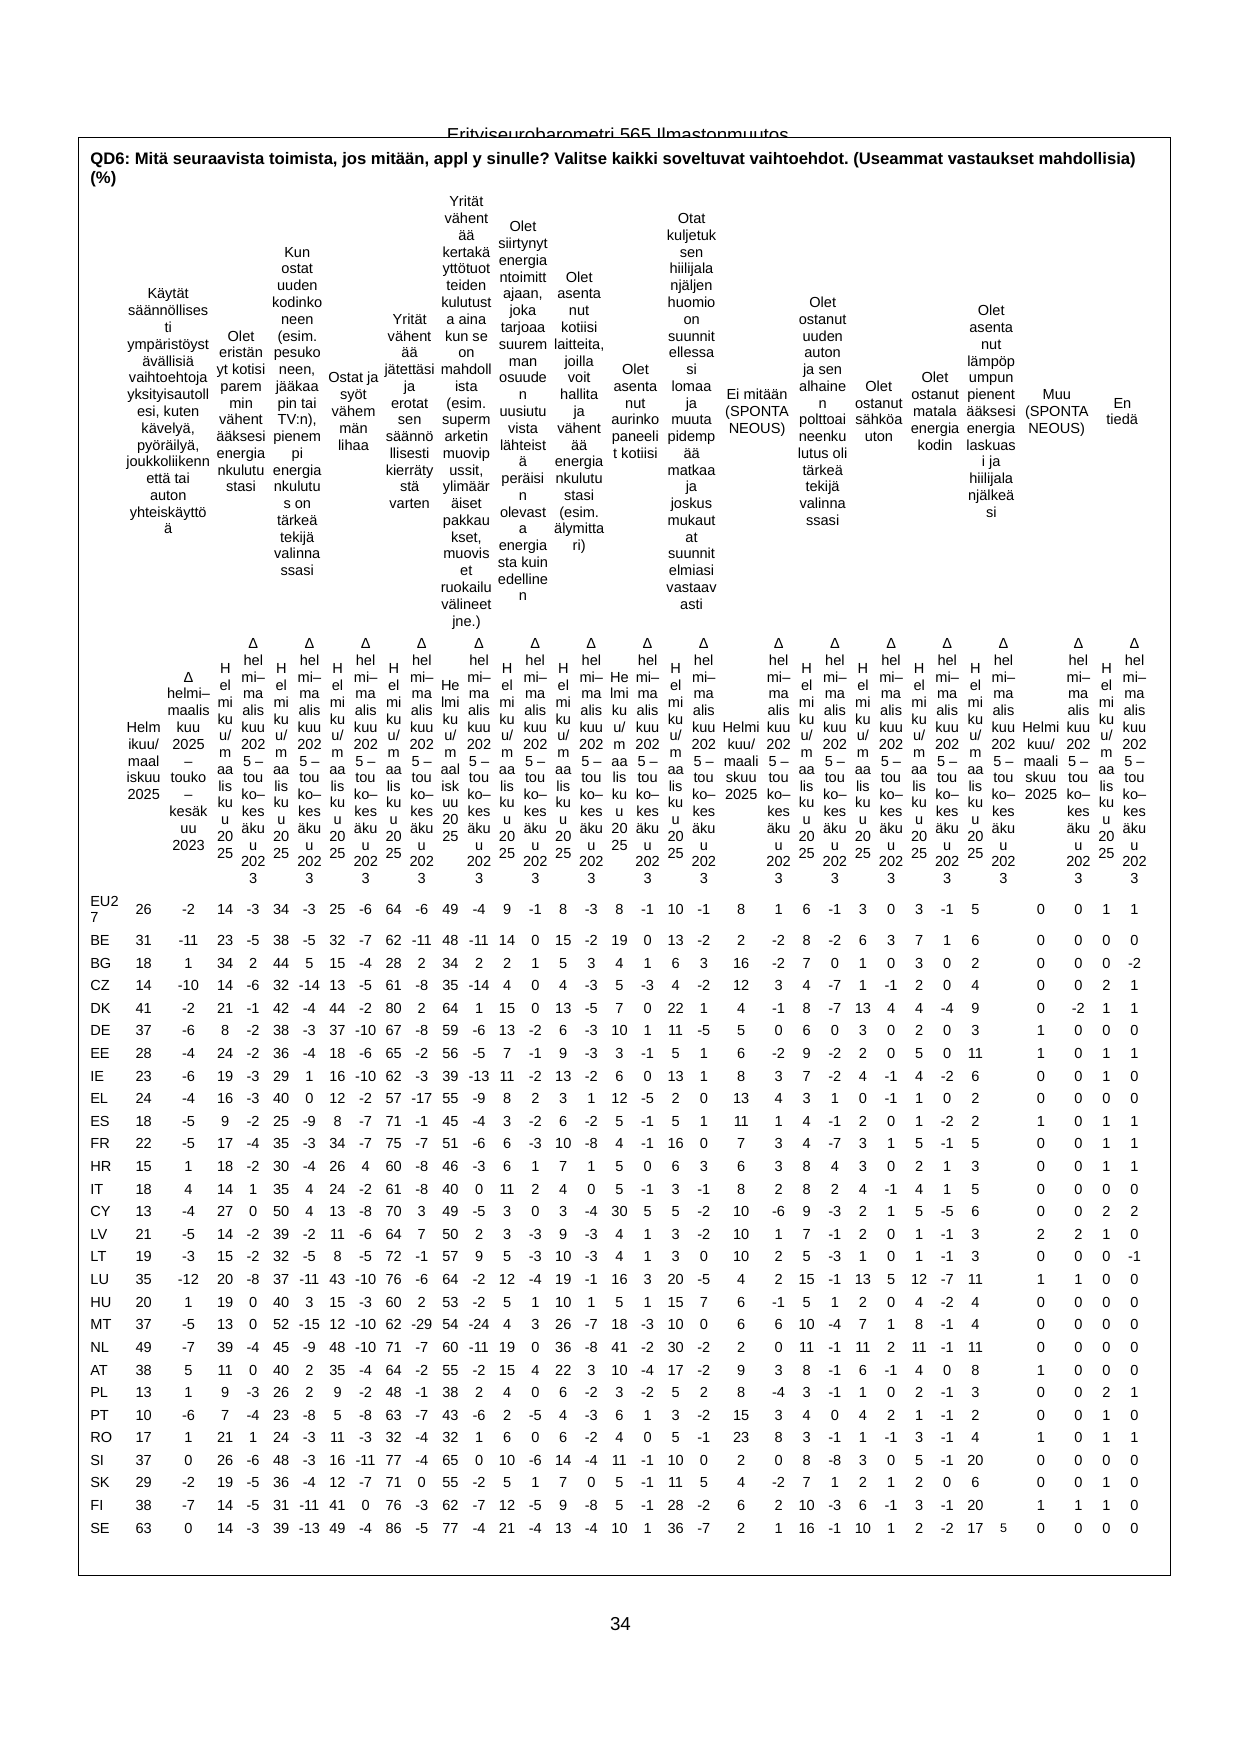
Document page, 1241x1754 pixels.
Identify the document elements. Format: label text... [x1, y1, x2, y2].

table_cell -3 [575, 974, 607, 997]
table_cell PL [87, 1381, 123, 1403]
table_cell 62 [381, 1313, 406, 1336]
table_cell Helmikuu/maaliskuu 2025 [851, 632, 875, 889]
table_cell 0 [1062, 1449, 1094, 1471]
table_cell 0 [1062, 1516, 1094, 1539]
table_cell 4 [907, 1290, 931, 1313]
table_cell 3 [575, 951, 607, 974]
table_cell 8 [719, 1064, 762, 1087]
table_cell -1 [931, 1381, 963, 1403]
table_cell -2 [575, 1064, 607, 1087]
table_cell -7 [350, 1471, 381, 1494]
table_cell 48 [269, 1449, 293, 1471]
table_cell 34 [213, 951, 237, 974]
table_cell IT [87, 1178, 123, 1200]
table_cell -2 [763, 1042, 794, 1064]
table_cell 3 [763, 1358, 794, 1381]
table_cell 62 [381, 929, 406, 951]
table_cell -5 [164, 1110, 213, 1132]
table_cell 0 [1062, 1404, 1094, 1426]
table_cell 6 [607, 1064, 631, 1087]
table_cell 9 [551, 1494, 575, 1516]
table_cell 0 [1062, 1381, 1094, 1403]
table_cell -3 [631, 1313, 663, 1336]
table_cell 13 [551, 997, 575, 1019]
table_cell 25 [269, 1110, 293, 1132]
table_cell 19 [123, 1245, 164, 1268]
table_cell -6 [350, 1042, 381, 1064]
table_cell 1 [875, 1516, 907, 1539]
table_cell Olet asentanut kotiisi laitteita, joilla voit hallita ja vähentää energiankulutustasi (esim. älymittari) [551, 190, 607, 632]
table_cell 48 [438, 929, 463, 951]
table_cell 64 [381, 889, 406, 929]
table_cell 4 [495, 1313, 519, 1336]
table_cell 4 [293, 1200, 325, 1223]
table_cell 12 [495, 1494, 519, 1516]
table_cell 1 [519, 951, 551, 974]
table_cell 25 [325, 889, 349, 929]
table_cell 0 [631, 997, 663, 1019]
table_cell -4 [237, 1404, 269, 1426]
table_cell 21 [123, 1223, 164, 1245]
table_cell Helmikuu/maaliskuu 2025 [1019, 632, 1062, 889]
table_cell Ei mitään (SPONTANEOUS) [719, 190, 794, 632]
table_cell 11 [963, 1336, 987, 1358]
table_cell [87, 632, 123, 889]
table_cell 55 [438, 1358, 463, 1381]
table_cell 0 [1019, 889, 1062, 929]
table_cell -1 [575, 1268, 607, 1290]
table_cell 2 [851, 1200, 875, 1223]
table_cell 2 [907, 1516, 931, 1539]
table_cell 0 [1019, 1132, 1062, 1155]
table_cell -5 [237, 929, 269, 951]
table_cell -1 [631, 1132, 663, 1155]
table_cell 75 [381, 1132, 406, 1155]
table_cell 8 [794, 1449, 819, 1471]
table_cell 4 [963, 1426, 987, 1449]
table_cell Δ helmi–maaliskuu 2025 – touko–kesäkuu 2023 [293, 632, 325, 889]
table_cell 27 [213, 1200, 237, 1223]
table_cell 13 [325, 974, 349, 997]
table_cell -1 [931, 1449, 963, 1471]
table_cell 3 [763, 1155, 794, 1177]
table_cell 0 [819, 951, 851, 974]
table_cell -4 [519, 1268, 551, 1290]
table_cell 14 [213, 1494, 237, 1516]
table_cell Δ helmi–maaliskuu 2025 – touko–kesäkuu 2023 [164, 632, 213, 889]
table_cell IE [87, 1064, 123, 1087]
table_cell Yrität vähentää jätettäsi ja erotat sen säännöllisesti kierrätystä varten [381, 190, 437, 632]
table_cell 0 [1019, 1155, 1062, 1177]
table_cell 2 [719, 1516, 762, 1539]
table_cell 1 [907, 1087, 931, 1109]
table_cell 4 [794, 1110, 819, 1132]
table_cell 12 [325, 1471, 349, 1494]
table_cell -1 [406, 1110, 437, 1132]
table_cell -13 [293, 1516, 325, 1539]
table_cell 4 [551, 1404, 575, 1426]
table_cell [987, 974, 1019, 997]
table_cell 4 [963, 1290, 987, 1313]
table_cell 10 [663, 1449, 688, 1471]
table_header QD6: Mitä seuraavista toimista, jos mitään, appl y sinulle? Valitse kaikki soveltuvat vaihtoehdot. (Useammat vastaukset mahdollisia) (%) [87, 146, 1150, 190]
table_cell 1 [519, 1471, 551, 1494]
table_cell -1 [931, 1426, 963, 1449]
table_cell -5 [164, 1132, 213, 1155]
table_cell 0 [875, 951, 907, 974]
table_cell -3 [575, 889, 607, 929]
table_cell -3 [293, 1449, 325, 1471]
table_cell 35 [269, 1132, 293, 1155]
table_cell 1 [1019, 1268, 1062, 1290]
table_cell 5 [688, 1471, 719, 1494]
table_cell 9 [325, 1381, 349, 1403]
table_cell -4 [931, 997, 963, 1019]
table_cell PT [87, 1404, 123, 1426]
table_cell Helmikuu/maaliskuu 2025 [794, 632, 819, 889]
table_cell 1 [575, 1155, 607, 1177]
table_cell 0 [519, 974, 551, 997]
table_cell -1 [819, 1223, 851, 1245]
table_cell 6 [551, 1426, 575, 1449]
table_cell -2 [763, 929, 794, 951]
table_cell -5 [931, 1200, 963, 1223]
table_cell 1 [931, 1155, 963, 1177]
table_cell 11 [325, 1223, 349, 1245]
table_cell 55 [438, 1471, 463, 1494]
table_cell 1 [688, 997, 719, 1019]
table_cell -2 [631, 1336, 663, 1358]
table_cell -3 [237, 1087, 269, 1109]
table_cell LV [87, 1223, 123, 1245]
table_cell -5 [164, 1313, 213, 1336]
table_cell 0 [1062, 1132, 1094, 1155]
table_cell 2 [463, 951, 495, 974]
table_cell 15 [123, 1155, 164, 1177]
table_cell -5 [350, 1245, 381, 1268]
table_cell 0 [575, 1178, 607, 1200]
table_cell -2 [463, 1290, 495, 1313]
table_cell 8 [325, 1245, 349, 1268]
table_cell Olet ostanut sähköauton [851, 190, 907, 632]
table_cell 61 [381, 1178, 406, 1200]
table_cell 0 [688, 1132, 719, 1155]
table_cell -1 [931, 1336, 963, 1358]
table_cell 0 [519, 1426, 551, 1449]
table_cell 4 [794, 1132, 819, 1155]
table_cell -1 [631, 1449, 663, 1471]
table_cell 5 [719, 1019, 762, 1042]
table_cell 0 [1019, 1336, 1062, 1358]
table_cell 2 [851, 1223, 875, 1245]
table_cell 10 [719, 1245, 762, 1268]
table_cell 0 [1118, 1178, 1150, 1200]
table_cell 20 [963, 1449, 987, 1471]
table_cell -5 [463, 1042, 495, 1064]
table_cell 2 [237, 951, 269, 974]
table_cell 8 [325, 1110, 349, 1132]
table_cell 2 [1094, 974, 1118, 997]
table_cell -5 [631, 1087, 663, 1109]
table_cell 18 [123, 951, 164, 974]
table_cell -9 [293, 1110, 325, 1132]
table_cell 7 [688, 1290, 719, 1313]
table_cell 46 [438, 1155, 463, 1177]
table_cell 1 [1094, 1471, 1118, 1494]
table_cell -7 [350, 929, 381, 951]
table_cell -6 [519, 1449, 551, 1471]
table_cell 2 [963, 1087, 987, 1109]
table_cell 0 [1118, 1087, 1150, 1109]
table_cell [987, 1087, 1019, 1109]
table_cell 30 [663, 1336, 688, 1358]
table_cell 24 [123, 1087, 164, 1109]
table_cell 20 [663, 1268, 688, 1290]
table_cell 35 [123, 1268, 164, 1290]
table_cell 4 [819, 1155, 851, 1177]
table_cell 13 [551, 1516, 575, 1539]
table_cell 32 [381, 1426, 406, 1449]
table_cell 13 [213, 1313, 237, 1336]
table_cell LT [87, 1245, 123, 1268]
table_cell 7 [794, 1064, 819, 1087]
table_cell 0 [688, 1449, 719, 1471]
table_cell 48 [325, 1336, 349, 1358]
table_cell 50 [438, 1223, 463, 1245]
table_cell MT [87, 1313, 123, 1336]
table_cell 2 [519, 1087, 551, 1109]
table_cell 13 [551, 1064, 575, 1087]
table_cell 60 [381, 1155, 406, 1177]
table_cell 6 [851, 1494, 875, 1516]
table_cell 0 [237, 1200, 269, 1223]
table_cell 2 [406, 1290, 437, 1313]
table_cell Yrität vähentää kertakäyttötuotteiden kulutusta aina kun se on mahdollista (esim. supermarketin muovipussit, ylimääräiset pakkaukset, muoviset ruokailuvälineet jne.) [438, 190, 495, 632]
table_cell 64 [381, 1358, 406, 1381]
table_cell Helmikuu/maaliskuu 2025 [907, 632, 931, 889]
table_cell 0 [1062, 1064, 1094, 1087]
table_cell 10 [663, 1313, 688, 1336]
table_cell -10 [350, 1268, 381, 1290]
table_cell 3 [963, 1381, 987, 1403]
table_cell 1 [463, 997, 495, 1019]
table_cell 0 [1062, 1019, 1094, 1042]
table_cell 0 [1118, 1516, 1150, 1539]
table_cell 0 [851, 1087, 875, 1109]
table_cell 0 [1094, 1313, 1118, 1336]
table_cell -2 [819, 1064, 851, 1087]
table_cell -7 [406, 1336, 437, 1358]
table_cell 38 [438, 1381, 463, 1403]
table_cell [987, 1245, 1019, 1268]
table_cell 38 [269, 1019, 293, 1042]
table_cell -3 [164, 1245, 213, 1268]
table_cell -13 [463, 1064, 495, 1087]
table_cell 11 [325, 1426, 349, 1449]
table_cell 1 [851, 974, 875, 997]
table_cell AT [87, 1358, 123, 1381]
table_cell -5 [237, 1471, 269, 1494]
table_cell EL [87, 1087, 123, 1109]
table_cell -3 [293, 1019, 325, 1042]
table_cell 18 [213, 1155, 237, 1177]
table_cell 6 [963, 1064, 987, 1087]
table_cell 1 [1118, 889, 1150, 929]
table_cell -1 [631, 1494, 663, 1516]
table_cell 65 [381, 1042, 406, 1064]
table_cell 4 [875, 997, 907, 1019]
table_cell 4 [763, 1087, 794, 1109]
table_cell 39 [213, 1336, 237, 1358]
table_cell 5 [607, 1471, 631, 1494]
table_cell 6 [763, 1313, 794, 1336]
table_cell 3 [688, 951, 719, 974]
table_cell 29 [123, 1471, 164, 1494]
table_cell 59 [438, 1019, 463, 1042]
table_cell 11 [495, 1064, 519, 1087]
table_cell 72 [381, 1245, 406, 1268]
table_cell 1 [631, 951, 663, 974]
table_cell 26 [123, 889, 164, 929]
table_cell HR [87, 1155, 123, 1177]
table_cell 0 [931, 1358, 963, 1381]
table_cell Δ helmi–maaliskuu 2025 – touko–kesäkuu 2023 [819, 632, 851, 889]
table_cell 1 [763, 889, 794, 929]
table_cell -3 [237, 1064, 269, 1087]
table_cell -2 [631, 1381, 663, 1403]
table_cell 3 [763, 1064, 794, 1087]
table_cell 10 [794, 1494, 819, 1516]
table_cell 3 [663, 1178, 688, 1200]
table_cell 1 [907, 1110, 931, 1132]
table_cell 1 [1118, 1426, 1150, 1449]
table_cell 5 [495, 1245, 519, 1268]
table_cell Helmikuu/maaliskuu 2025 [381, 632, 406, 889]
table_cell 1 [1118, 1132, 1150, 1155]
table_cell -2 [931, 1516, 963, 1539]
table_cell 7 [907, 929, 931, 951]
table_cell 1 [875, 1313, 907, 1336]
table_cell 12 [325, 1087, 349, 1109]
table_cell -2 [463, 1268, 495, 1290]
table_cell 0 [1062, 1087, 1094, 1109]
table_cell -2 [406, 1358, 437, 1381]
table_cell 3 [688, 1155, 719, 1177]
table_cell 15 [719, 1404, 762, 1426]
table_cell 76 [381, 1494, 406, 1516]
table_cell 0 [1019, 951, 1062, 974]
table_cell 21 [213, 1426, 237, 1449]
table_cell 0 [1118, 1471, 1150, 1494]
table_cell 3 [907, 951, 931, 974]
table_cell 0 [631, 929, 663, 951]
table_cell 17 [663, 1358, 688, 1381]
table_cell 52 [269, 1313, 293, 1336]
table_cell 1 [875, 1200, 907, 1223]
table_cell 1 [931, 1178, 963, 1200]
table_cell -6 [164, 1404, 213, 1426]
table_cell -4 [237, 1336, 269, 1358]
table_cell 7 [213, 1404, 237, 1426]
table_cell -5 [519, 1494, 551, 1516]
table_cell 35 [438, 974, 463, 997]
table_cell -4 [406, 1426, 437, 1449]
table_cell -4 [575, 1516, 607, 1539]
table_cell 50 [269, 1200, 293, 1223]
table_cell 15 [663, 1290, 688, 1313]
table_cell -2 [237, 1155, 269, 1177]
table_cell 6 [963, 1471, 987, 1494]
table_cell -9 [293, 1336, 325, 1358]
table_cell 0 [1118, 1313, 1150, 1336]
table_cell 3 [963, 1155, 987, 1177]
table_cell 6 [794, 889, 819, 929]
table_cell 4 [495, 1381, 519, 1403]
table_cell -7 [164, 1336, 213, 1358]
table_cell 5 [551, 951, 575, 974]
table_cell 2 [763, 1245, 794, 1268]
table_cell 0 [1094, 1087, 1118, 1109]
table_cell 1 [931, 929, 963, 951]
table_cell 49 [123, 1336, 164, 1358]
table_cell -2 [164, 889, 213, 929]
table_cell 11 [963, 1268, 987, 1290]
table_cell 15 [325, 951, 349, 974]
table_cell 0 [763, 1336, 794, 1358]
table_cell 56 [438, 1042, 463, 1064]
table_cell 4 [293, 1178, 325, 1200]
table_cell -8 [406, 1155, 437, 1177]
table_cell 13 [123, 1381, 164, 1403]
table_cell -6 [406, 1268, 437, 1290]
table_cell 0 [1094, 1336, 1118, 1358]
table_cell 62 [381, 1064, 406, 1087]
table_cell 12 [495, 1268, 519, 1290]
table_cell 45 [438, 1110, 463, 1132]
table_cell 8 [763, 1426, 794, 1449]
table_cell -2 [931, 1290, 963, 1313]
table_cell -1 [819, 1336, 851, 1358]
table_cell -1 [931, 1132, 963, 1155]
table_cell -3 [575, 1223, 607, 1245]
table_cell Δ helmi–maaliskuu 2025 – touko–kesäkuu 2023 [688, 632, 719, 889]
table_cell 3 [851, 1019, 875, 1042]
table_cell -1 [875, 1178, 907, 1200]
table_cell -8 [575, 1494, 607, 1516]
table_cell 13 [495, 1019, 519, 1042]
table_cell -1 [875, 1426, 907, 1449]
table_cell 4 [607, 1426, 631, 1449]
table_cell Helmikuu/maaliskuu 2025 [213, 632, 237, 889]
table_cell 0 [1094, 1358, 1118, 1381]
table_cell 2 [406, 997, 437, 1019]
table_cell SE [87, 1516, 123, 1539]
table_cell 60 [381, 1290, 406, 1313]
table_cell 2 [963, 951, 987, 974]
table_cell 30 [607, 1200, 631, 1223]
table_cell DK [87, 997, 123, 1019]
table_cell 14 [213, 974, 237, 997]
table_cell -7 [819, 1132, 851, 1155]
table_cell -4 [350, 1358, 381, 1381]
table_cell 2 [463, 1381, 495, 1403]
table_cell 1 [1019, 1019, 1062, 1042]
table_cell -6 [406, 889, 437, 929]
table_cell -5 [293, 929, 325, 951]
table_cell 18 [123, 1178, 164, 1200]
table_cell -1 [819, 1268, 851, 1290]
table_cell 28 [381, 951, 406, 974]
table_cell 6 [719, 1290, 762, 1313]
table_cell 13 [663, 929, 688, 951]
table_cell Δ helmi–maaliskuu 2025 – touko–kesäkuu 2023 [350, 632, 381, 889]
table_cell 8 [495, 1087, 519, 1109]
table_cell 10 [123, 1404, 164, 1426]
table_cell 1 [819, 1471, 851, 1494]
table_cell 5 [495, 1290, 519, 1313]
table_cell [987, 1110, 1019, 1132]
table_cell 41 [325, 1494, 349, 1516]
table_cell 0 [875, 1042, 907, 1064]
table_cell 26 [325, 1155, 349, 1177]
table_cell 16 [663, 1132, 688, 1155]
table_cell -5 [237, 1494, 269, 1516]
table_cell 0 [1019, 1449, 1062, 1471]
table_cell 3 [519, 1313, 551, 1336]
table_cell 8 [794, 1178, 819, 1200]
table_cell 0 [293, 1087, 325, 1109]
table_cell 17 [213, 1132, 237, 1155]
table_cell -2 [819, 929, 851, 951]
table_cell -2 [688, 1494, 719, 1516]
table_cell Δ helmi–maaliskuu 2025 – touko–kesäkuu 2023 [575, 632, 607, 889]
table_cell 1 [1118, 1110, 1150, 1132]
table_cell 39 [269, 1223, 293, 1245]
table_cell -1 [688, 1178, 719, 1200]
table_cell 1 [763, 1516, 794, 1539]
table_cell 1 [1094, 889, 1118, 929]
table_cell -4 [164, 1087, 213, 1109]
table_cell Olet ostanut matalaenergiakodin [907, 190, 963, 632]
table_cell 5 [293, 951, 325, 974]
table_cell 6 [851, 929, 875, 951]
table_cell 1 [631, 1019, 663, 1042]
table_cell 1 [237, 1178, 269, 1200]
table_cell -1 [631, 1042, 663, 1064]
table_cell 15 [213, 1245, 237, 1268]
table_cell 2 [495, 1404, 519, 1426]
table_cell -4 [164, 1200, 213, 1223]
table_cell 2 [763, 1178, 794, 1200]
table_cell 10 [794, 1313, 819, 1336]
table_cell 0 [1094, 951, 1118, 974]
table_cell 8 [213, 1019, 237, 1042]
table_cell 4 [551, 974, 575, 997]
table_cell -2 [350, 997, 381, 1019]
table_cell 1 [164, 1426, 213, 1449]
table_cell 0 [763, 1449, 794, 1471]
table_cell 2 [519, 1178, 551, 1200]
table_cell -4 [463, 1516, 495, 1539]
table_cell 23 [269, 1404, 293, 1426]
table_cell 0 [688, 1087, 719, 1109]
table_cell 6 [719, 1155, 762, 1177]
table_cell 10 [495, 1449, 519, 1471]
table_cell -14 [463, 974, 495, 997]
table_cell 1 [1019, 1426, 1062, 1449]
table_cell 3 [794, 1381, 819, 1403]
table_cell -7 [688, 1516, 719, 1539]
table_cell 1 [1019, 1110, 1062, 1132]
table_cell Helmikuu/maaliskuu 2025 [551, 632, 575, 889]
table_cell -3 [575, 1019, 607, 1042]
table_cell 1 [1118, 1155, 1150, 1177]
table_cell -3 [463, 1155, 495, 1177]
table_cell 0 [1094, 1449, 1118, 1471]
table_cell 14 [213, 1516, 237, 1539]
table_cell -1 [931, 1494, 963, 1516]
table_cell -2 [931, 1064, 963, 1087]
table_cell 49 [438, 889, 463, 929]
table_cell -10 [350, 1019, 381, 1042]
table_cell 0 [1094, 1245, 1118, 1268]
table_cell 0 [1062, 889, 1094, 929]
table_cell 20 [963, 1494, 987, 1516]
table_cell 35 [325, 1358, 349, 1381]
table_cell -4 [237, 1132, 269, 1155]
table_cell 38 [123, 1358, 164, 1381]
table_cell LU [87, 1268, 123, 1290]
table_cell 9 [794, 1200, 819, 1223]
table_cell 4 [607, 1245, 631, 1268]
table_cell 14 [213, 1178, 237, 1200]
table_cell 1 [1094, 1155, 1118, 1177]
table_cell 1 [851, 951, 875, 974]
table_cell -11 [293, 1494, 325, 1516]
table_cell 3 [907, 889, 931, 929]
table_cell 4 [907, 1178, 931, 1200]
table_cell 21 [213, 997, 237, 1019]
table_cell Käytät säännöllisesti ympäristöystävällisiä vaihtoehtoja yksityisautollesi, kuten kävelyä, pyöräilyä, joukkoliikennettä tai auton yhteiskäyttöä [123, 190, 213, 632]
table_cell -3 [406, 1494, 437, 1516]
table_cell -6 [164, 1064, 213, 1087]
table_cell 44 [269, 951, 293, 974]
table_cell 0 [237, 1290, 269, 1313]
table_cell 6 [794, 1019, 819, 1042]
table_cell Δ helmi–maaliskuu 2025 – touko–kesäkuu 2023 [875, 632, 907, 889]
table_cell 0 [1118, 1223, 1150, 1245]
table_cell 5 [907, 1200, 931, 1223]
table_cell 3 [851, 1449, 875, 1471]
table_cell -6 [763, 1200, 794, 1223]
table_cell 0 [819, 1019, 851, 1042]
table_cell 18 [325, 1042, 349, 1064]
table_cell -1 [931, 1404, 963, 1426]
table_cell 6 [607, 1404, 631, 1426]
table_cell -4 [350, 951, 381, 974]
table_cell 1 [631, 1404, 663, 1426]
table_cell 0 [164, 1516, 213, 1539]
table_cell -3 [519, 1223, 551, 1245]
table_cell 0 [931, 951, 963, 974]
table_cell -5 [164, 1223, 213, 1245]
table_cell 5 [607, 1110, 631, 1132]
table_cell 1 [875, 1471, 907, 1494]
table_cell 49 [438, 1200, 463, 1223]
table_cell -4 [575, 1200, 607, 1223]
table_cell -9 [463, 1087, 495, 1109]
table_cell 45 [269, 1336, 293, 1358]
table_cell 36 [269, 1042, 293, 1064]
table_cell Ostat ja syöt vähemmän lihaa [325, 190, 381, 632]
table_cell 7 [794, 1223, 819, 1245]
table_cell 67 [381, 1019, 406, 1042]
table_cell 0 [1118, 1290, 1150, 1313]
table_cell 44 [325, 997, 349, 1019]
table_cell 0 [875, 1290, 907, 1313]
table_cell Δ helmi–maaliskuu 2025 – touko–kesäkuu 2023 [631, 632, 663, 889]
table_cell -1 [875, 1358, 907, 1381]
table_cell 2 [851, 1290, 875, 1313]
table_cell 9 [719, 1358, 762, 1381]
table_cell 1 [1062, 1494, 1094, 1516]
table_cell 11 [719, 1110, 762, 1132]
table_cell 1 [1094, 1494, 1118, 1516]
table_cell -1 [519, 889, 551, 929]
table_cell 13 [663, 1064, 688, 1087]
table_cell 2 [293, 1381, 325, 1403]
table_cell -8 [575, 1336, 607, 1358]
table_cell 1 [631, 1516, 663, 1539]
table_cell 13 [325, 1200, 349, 1223]
table_cell 8 [794, 1155, 819, 1177]
table_cell -2 [688, 929, 719, 951]
table_cell 10 [607, 1358, 631, 1381]
table_cell 24 [213, 1042, 237, 1064]
table_cell 0 [237, 1313, 269, 1336]
table_cell 22 [663, 997, 688, 1019]
table_cell 16 [719, 951, 762, 974]
table_cell 15 [325, 1290, 349, 1313]
table_cell -3 [350, 1290, 381, 1313]
table_cell 57 [381, 1087, 406, 1109]
table_cell 0 [688, 1245, 719, 1268]
table_cell 61 [381, 974, 406, 997]
table_cell 2 [907, 1155, 931, 1177]
table_cell 0 [931, 1087, 963, 1109]
table_cell -5 [293, 1245, 325, 1268]
table_cell 0 [1019, 997, 1062, 1019]
table_cell 19 [213, 1064, 237, 1087]
table_cell 0 [931, 1042, 963, 1064]
table_cell 11 [213, 1358, 237, 1381]
table_cell -4 [819, 1313, 851, 1336]
table_cell 0 [1118, 1358, 1150, 1381]
table_cell Δ helmi–maaliskuu 2025 – touko–kesäkuu 2023 [763, 632, 794, 889]
table_cell 2 [463, 1223, 495, 1245]
table_cell 64 [381, 1223, 406, 1245]
table_cell 3 [963, 1245, 987, 1268]
table_cell 0 [931, 1019, 963, 1042]
table_cell 0 [763, 1019, 794, 1042]
table_cell 5 [875, 1268, 907, 1290]
table_cell 0 [1062, 1358, 1094, 1381]
table_cell 0 [1062, 1313, 1094, 1336]
table_cell 16 [213, 1087, 237, 1109]
table_cell 0 [1019, 1471, 1062, 1494]
table_cell 1 [575, 1087, 607, 1109]
table_cell 23 [123, 1064, 164, 1087]
table_cell 5 [663, 1042, 688, 1064]
table_cell 1 [1094, 1223, 1118, 1245]
table_cell 14 [213, 1223, 237, 1245]
table_cell HU [87, 1290, 123, 1313]
table_cell 12 [607, 1087, 631, 1109]
table_cell -2 [519, 1064, 551, 1087]
table_cell 1 [1094, 1110, 1118, 1132]
table_cell 9 [794, 1042, 819, 1064]
table_cell 0 [1062, 1155, 1094, 1177]
table_cell 31 [269, 1494, 293, 1516]
table_cell 8 [719, 1381, 762, 1403]
table_cell -1 [1118, 1245, 1150, 1268]
table_cell 5 [631, 1200, 663, 1223]
table_cell -1 [519, 1042, 551, 1064]
table_cell -1 [406, 1245, 437, 1268]
table_cell 0 [1019, 1313, 1062, 1336]
table_cell 43 [325, 1268, 349, 1290]
table_cell 32 [325, 929, 349, 951]
table_cell 9 [551, 1223, 575, 1245]
table_cell 0 [575, 1471, 607, 1494]
table_cell 1 [763, 1110, 794, 1132]
table_cell 10 [551, 1245, 575, 1268]
table_cell 6 [663, 1155, 688, 1177]
table_cell 6 [551, 1019, 575, 1042]
table_cell -2 [819, 1042, 851, 1064]
table_cell 5 [907, 1449, 931, 1471]
table_cell 5 [663, 1426, 688, 1449]
table_cell 7 [794, 1471, 819, 1494]
table_cell 1 [851, 1426, 875, 1449]
table_cell Olet asentanut lämpöpumpun pienentääksesi energialaskuasi ja hiilijalanjälkeäsi [963, 190, 1019, 632]
table_cell -29 [406, 1313, 437, 1336]
table_cell 1 [164, 951, 213, 974]
table_cell 3 [495, 1223, 519, 1245]
table_cell -1 [931, 889, 963, 929]
table_cell 37 [123, 1313, 164, 1336]
table_cell 26 [213, 1449, 237, 1471]
table_cell 4 [551, 1178, 575, 1200]
table_cell 36 [269, 1471, 293, 1494]
table_cell 15 [551, 929, 575, 951]
table_cell Helmikuu/maaliskuu 2025 [963, 632, 987, 889]
table_cell -7 [575, 1313, 607, 1336]
table_cell -7 [406, 1132, 437, 1155]
table_cell 71 [381, 1110, 406, 1132]
table_cell 0 [875, 1223, 907, 1245]
table_cell -3 [819, 1494, 851, 1516]
table_cell 49 [325, 1516, 349, 1539]
table_cell 80 [381, 997, 406, 1019]
table_cell 0 [1118, 1404, 1150, 1426]
table_cell -3 [519, 1132, 551, 1155]
table_cell 65 [438, 1449, 463, 1471]
table_cell -2 [237, 1245, 269, 1268]
table_cell 1 [819, 1087, 851, 1109]
table_cell 0 [1094, 1268, 1118, 1290]
table_cell 1 [763, 1223, 794, 1245]
table_cell 2 [875, 1336, 907, 1358]
table_cell Δ helmi–maaliskuu 2025 – touko–kesäkuu 2023 [237, 632, 269, 889]
table_cell -2 [931, 1110, 963, 1132]
table_cell 0 [1019, 1178, 1062, 1200]
table_cell 8 [607, 889, 631, 929]
table_cell -3 [237, 1381, 269, 1403]
table_cell 62 [438, 1494, 463, 1516]
table_cell 41 [123, 997, 164, 1019]
table_cell 20 [123, 1290, 164, 1313]
table_cell -2 [688, 1223, 719, 1245]
table_cell 2 [907, 974, 931, 997]
table_cell -2 [688, 1200, 719, 1223]
table_cell 7 [719, 1132, 762, 1155]
table_cell 5 [495, 1471, 519, 1494]
table_cell 0 [1062, 1042, 1094, 1064]
table_cell 5 [663, 1110, 688, 1132]
table_cell 2 [875, 1404, 907, 1426]
table_cell 8 [907, 1313, 931, 1336]
table_cell -6 [350, 1223, 381, 1245]
table_cell 2 [719, 1336, 762, 1358]
table_cell 19 [607, 929, 631, 951]
table_cell -12 [164, 1268, 213, 1290]
table_cell 40 [269, 1290, 293, 1313]
table_cell [987, 951, 1019, 974]
table_cell 0 [1062, 1426, 1094, 1449]
table_cell -4 [350, 1516, 381, 1539]
table_cell -2 [575, 1381, 607, 1403]
table_cell 4 [164, 1178, 213, 1200]
table_cell [987, 1336, 1019, 1358]
table_cell 0 [519, 1200, 551, 1223]
table_cell -17 [406, 1087, 437, 1109]
table_cell Δ helmi–maaliskuu 2025 – touko–kesäkuu 2023 [406, 632, 437, 889]
table_cell 0 [1019, 1064, 1062, 1087]
table_cell 2 [763, 1494, 794, 1516]
table_cell 22 [551, 1358, 575, 1381]
table_cell 0 [1062, 951, 1094, 974]
table_cell 2 [406, 951, 437, 974]
table_cell 3 [663, 1245, 688, 1268]
table_cell 35 [269, 1178, 293, 1200]
table_cell 32 [269, 1245, 293, 1268]
table_cell 14 [123, 974, 164, 997]
table_cell 0 [237, 1358, 269, 1381]
table_cell 0 [819, 1404, 851, 1426]
table_cell BE [87, 929, 123, 951]
table_cell 2 [495, 951, 519, 974]
table_cell 6 [551, 1381, 575, 1403]
table_cell 0 [1062, 929, 1094, 951]
table_cell ES [87, 1110, 123, 1132]
table_cell 0 [1118, 1449, 1150, 1471]
table_cell -2 [575, 1110, 607, 1132]
table_cell [987, 1268, 1019, 1290]
table_cell 2 [1094, 1381, 1118, 1403]
table_cell -2 [688, 1404, 719, 1426]
table_cell 1 [851, 1381, 875, 1403]
table_cell 6 [719, 1042, 762, 1064]
table_cell 53 [438, 1290, 463, 1313]
table_cell 0 [1019, 974, 1062, 997]
table_cell 4 [907, 1064, 931, 1087]
table_cell -10 [350, 1336, 381, 1358]
table_cell -8 [293, 1404, 325, 1426]
table_cell CY [87, 1200, 123, 1223]
table_cell 2 [851, 1042, 875, 1064]
table_cell -7 [931, 1268, 963, 1290]
table_cell -1 [875, 1494, 907, 1516]
table_cell 0 [931, 974, 963, 997]
table_cell [987, 1426, 1019, 1449]
table_cell 0 [1019, 1087, 1062, 1109]
table_cell 2 [1118, 1200, 1150, 1223]
table_cell 40 [438, 1178, 463, 1200]
table_cell 5 [325, 1404, 349, 1426]
table_cell En tiedä [1094, 190, 1150, 632]
table_cell 0 [1118, 1268, 1150, 1290]
table_cell 5 [963, 1178, 987, 1200]
table_cell 2 [688, 1381, 719, 1403]
table_cell -2 [293, 1223, 325, 1245]
table_cell Helmikuu/maaliskuu 2025 [269, 632, 293, 889]
table_cell 5 [607, 1178, 631, 1200]
table_cell -6 [164, 1019, 213, 1042]
table_cell 5 [907, 1132, 931, 1155]
table_cell 12 [719, 974, 762, 997]
table_cell 16 [607, 1268, 631, 1290]
table_cell 3 [551, 1087, 575, 1109]
table_cell 4 [519, 1358, 551, 1381]
table_cell -2 [350, 1087, 381, 1109]
table_cell 5 [164, 1358, 213, 1381]
table_cell -3 [237, 1516, 269, 1539]
table_cell 0 [463, 1449, 495, 1471]
table_cell 34 [325, 1132, 349, 1155]
table_cell 0 [875, 1019, 907, 1042]
table_cell [987, 1200, 1019, 1223]
table_cell 0 [1062, 974, 1094, 997]
table_cell 7 [551, 1155, 575, 1177]
table_cell 3 [551, 1200, 575, 1223]
table_cell 6 [719, 1313, 762, 1336]
table_cell 13 [123, 1200, 164, 1223]
table_cell 16 [794, 1516, 819, 1539]
table_cell 3 [293, 1290, 325, 1313]
table_cell 24 [325, 1178, 349, 1200]
table_cell [987, 1064, 1019, 1087]
table_cell 6 [963, 1200, 987, 1223]
table_cell -10 [350, 1064, 381, 1087]
table_cell 0 [1062, 1471, 1094, 1494]
table_cell 7 [495, 1042, 519, 1064]
table_cell 8 [719, 889, 762, 929]
table_cell -8 [406, 974, 437, 997]
table_cell 4 [794, 974, 819, 997]
table_cell -1 [931, 1223, 963, 1245]
table_cell 39 [438, 1064, 463, 1087]
table_cell 1 [1094, 997, 1118, 1019]
table_cell 13 [851, 1268, 875, 1290]
table_cell -2 [1062, 997, 1094, 1019]
table_cell 18 [607, 1313, 631, 1336]
table_cell 1 [631, 1245, 663, 1268]
table_cell 40 [269, 1087, 293, 1109]
table_cell -1 [819, 889, 851, 929]
table_cell [987, 997, 1019, 1019]
table_cell -8 [575, 1132, 607, 1155]
table_cell 1 [164, 1155, 213, 1177]
table_cell 4 [719, 997, 762, 1019]
table_cell 5 [607, 1155, 631, 1177]
table_cell 54 [438, 1313, 463, 1336]
table_cell 11 [607, 1449, 631, 1471]
table_cell Otat kuljetuksen hiilijalanjäljen huomioon suunnitellessasi lomaa ja muuta pidempää matkaa ja joskus mukautat suunnitelmiasi vastaavasti [663, 190, 719, 632]
table_cell 2 [1094, 1200, 1118, 1223]
table_cell -6 [463, 1132, 495, 1155]
table_cell [987, 1223, 1019, 1245]
table_cell 11 [663, 1019, 688, 1042]
table_cell -1 [406, 1381, 437, 1403]
table_cell -2 [763, 951, 794, 974]
table_cell 5 [663, 1200, 688, 1223]
table_cell 12 [325, 1313, 349, 1336]
table_cell -3 [293, 1426, 325, 1449]
table_cell SK [87, 1471, 123, 1494]
table_cell 6 [495, 1132, 519, 1155]
table_cell -6 [463, 1019, 495, 1042]
table_cell [987, 1358, 1019, 1381]
table_cell 19 [213, 1290, 237, 1313]
table_cell 8 [794, 997, 819, 1019]
table_cell 1 [1094, 1404, 1118, 1426]
table_cell [987, 1471, 1019, 1494]
table_cell 70 [381, 1200, 406, 1223]
table_cell 37 [123, 1019, 164, 1042]
table_cell 2 [819, 1178, 851, 1200]
table_cell Helmikuu/maaliskuu 2025 [495, 632, 519, 889]
table_cell 1 [1118, 974, 1150, 997]
table_cell 1 [1094, 1064, 1118, 1087]
table_cell 0 [1062, 1245, 1094, 1268]
table_cell 0 [875, 889, 907, 929]
table_cell 10 [719, 1223, 762, 1245]
table_cell 0 [1062, 1336, 1094, 1358]
table_cell -2 [463, 1471, 495, 1494]
table_cell -5 [463, 1200, 495, 1223]
table_cell 0 [164, 1449, 213, 1471]
table_cell -4 [293, 997, 325, 1019]
table_cell -3 [819, 1200, 851, 1223]
table_cell 71 [381, 1471, 406, 1494]
table_cell -2 [350, 1381, 381, 1403]
table_cell 6 [551, 1110, 575, 1132]
table_cell 4 [794, 1404, 819, 1426]
table_cell -4 [164, 1042, 213, 1064]
table_cell 4 [350, 1155, 381, 1177]
table_cell 3 [763, 1404, 794, 1426]
table_cell [987, 1019, 1019, 1042]
table_cell 76 [381, 1268, 406, 1290]
table_cell 37 [325, 1019, 349, 1042]
table_cell 21 [495, 1516, 519, 1539]
table_cell -1 [631, 1178, 663, 1200]
table_cell 0 [1062, 1200, 1094, 1223]
table_cell 3 [851, 1132, 875, 1155]
table_cell 7 [851, 1313, 875, 1336]
table_cell 37 [123, 1449, 164, 1471]
table_cell -2 [237, 1019, 269, 1042]
table_cell 1 [631, 1290, 663, 1313]
table_cell NL [87, 1336, 123, 1358]
table_cell 1 [907, 1404, 931, 1426]
table_cell -5 [575, 997, 607, 1019]
table_cell -5 [350, 974, 381, 997]
table_cell -2 [688, 974, 719, 997]
table_cell 10 [607, 1516, 631, 1539]
table_cell 51 [438, 1132, 463, 1155]
table_cell -3 [819, 1245, 851, 1268]
table_cell 6 [663, 951, 688, 974]
table_cell 38 [269, 929, 293, 951]
table_cell -4 [293, 1471, 325, 1494]
table_cell 1 [819, 1290, 851, 1313]
table_cell -1 [931, 1245, 963, 1268]
table_cell -1 [631, 1110, 663, 1132]
table_cell -5 [688, 1019, 719, 1042]
table_cell RO [87, 1426, 123, 1449]
table_cell 1 [164, 1381, 213, 1403]
table_cell 1 [1019, 1042, 1062, 1064]
table_cell -2 [350, 1178, 381, 1200]
table_cell 13 [851, 997, 875, 1019]
table_cell 0 [1019, 929, 1062, 951]
table_cell -11 [350, 1449, 381, 1471]
table_cell 1 [688, 1064, 719, 1087]
table_cell 10 [851, 1516, 875, 1539]
table_cell 0 [631, 1155, 663, 1177]
table_cell Olet asentanut aurinkopaneelit kotiisi [607, 190, 663, 632]
table_cell -7 [819, 974, 851, 997]
table_cell 2 [907, 1019, 931, 1042]
table_cell 3 [907, 1426, 931, 1449]
table_cell -4 [463, 1110, 495, 1132]
table_cell Helmikuu/maaliskuu 2025 [663, 632, 688, 889]
table_cell [987, 1042, 1019, 1064]
table_cell 1 [1118, 997, 1150, 1019]
table_cell Helmikuu/maaliskuu 2025 [325, 632, 349, 889]
table_cell 3 [763, 974, 794, 997]
table_cell 4 [851, 1178, 875, 1200]
table_cell 9 [963, 997, 987, 1019]
table_cell 0 [406, 1471, 437, 1494]
table_cell 0 [875, 1381, 907, 1403]
table_cell 40 [269, 1358, 293, 1381]
table_cell 6 [963, 929, 987, 951]
table_cell 4 [963, 1313, 987, 1336]
table_cell 2 [293, 1358, 325, 1381]
table_cell 0 [688, 1313, 719, 1336]
table_cell Muu (SPONTANEOUS) [1019, 190, 1094, 632]
table_cell 3 [495, 1110, 519, 1132]
table_cell 1 [293, 1064, 325, 1087]
table_cell 0 [875, 1449, 907, 1471]
table_cell 4 [719, 1471, 762, 1494]
table_cell 1 [688, 1042, 719, 1064]
table_cell 1 [631, 1223, 663, 1245]
table_cell 4 [907, 997, 931, 1019]
table_cell -1 [875, 1087, 907, 1109]
table_cell -5 [519, 1404, 551, 1426]
table_cell 3 [963, 1223, 987, 1245]
table_cell 9 [463, 1245, 495, 1268]
table_cell -2 [575, 929, 607, 951]
table_cell 5 [794, 1290, 819, 1313]
table_cell -2 [688, 1358, 719, 1381]
table_cell 64 [438, 1268, 463, 1290]
table_cell Δ helmi–maaliskuu 2025 – touko–kesäkuu 2023 [463, 632, 495, 889]
table_cell 1 [907, 1245, 931, 1268]
table_cell -4 [575, 1449, 607, 1471]
table_cell [987, 1313, 1019, 1336]
table_cell [987, 1290, 1019, 1313]
table_cell -3 [575, 1042, 607, 1064]
table_cell 3 [406, 1200, 437, 1223]
table_cell 9 [213, 1110, 237, 1132]
table_cell 1 [519, 1290, 551, 1313]
table_cell 34 [438, 951, 463, 974]
table_cell -3 [293, 1132, 325, 1155]
table_cell 63 [381, 1404, 406, 1426]
table_cell 11 [495, 1178, 519, 1200]
table_cell 2 [851, 1471, 875, 1494]
table_cell 1 [463, 1426, 495, 1449]
table_cell -4 [631, 1358, 663, 1381]
table_cell 34 [269, 889, 293, 929]
table_cell 1 [875, 1132, 907, 1155]
table_cell 3 [851, 889, 875, 929]
table_cell -8 [406, 1019, 437, 1042]
table_cell 0 [1118, 929, 1150, 951]
table_cell [987, 1132, 1019, 1155]
table_cell 0 [631, 1064, 663, 1087]
table_cell 3 [631, 1268, 663, 1290]
table_cell -24 [463, 1313, 495, 1336]
table_cell [987, 1449, 1019, 1471]
table_cell -2 [164, 997, 213, 1019]
table_cell 1 [907, 1223, 931, 1245]
table_cell 0 [875, 1155, 907, 1177]
table_cell 17 [963, 1516, 987, 1539]
table_cell 0 [1118, 1494, 1150, 1516]
table_cell 3 [851, 1155, 875, 1177]
table_cell 19 [551, 1268, 575, 1290]
table_cell 5 [963, 889, 987, 929]
table_cell 11 [794, 1336, 819, 1358]
table_cell -8 [350, 1200, 381, 1223]
table_cell 1 [164, 1290, 213, 1313]
table_cell 0 [1062, 1110, 1094, 1132]
table_cell 0 [1019, 1290, 1062, 1313]
table_cell -2 [519, 1019, 551, 1042]
table_cell -2 [688, 1336, 719, 1358]
table_cell 4 [851, 1404, 875, 1426]
table_cell 3 [763, 1132, 794, 1155]
table_cell 0 [1019, 1381, 1062, 1403]
table_cell 0 [1118, 1064, 1150, 1087]
table_cell 0 [1019, 1404, 1062, 1426]
table_cell 3 [495, 1200, 519, 1223]
table_cell SI [87, 1449, 123, 1471]
table_cell Helmikuu/maaliskuu 2025 [1094, 632, 1118, 889]
table_cell 0 [519, 929, 551, 951]
table_cell -7 [819, 997, 851, 1019]
table_cell Helmikuu/maaliskuu 2025 [607, 632, 631, 889]
table_cell 5 [907, 1042, 931, 1064]
table_cell 7 [551, 1471, 575, 1494]
table_cell 4 [663, 974, 688, 997]
table_cell 10 [551, 1290, 575, 1313]
table_cell 1 [1118, 1042, 1150, 1064]
table_cell Δ helmi–maaliskuu 2025 – touko–kesäkuu 2023 [931, 632, 963, 889]
table_cell 3 [575, 1358, 607, 1381]
table_cell 29 [269, 1064, 293, 1087]
table_cell -6 [350, 889, 381, 929]
table_cell -2 [237, 1042, 269, 1064]
table_cell -1 [819, 1358, 851, 1381]
table_cell 42 [269, 997, 293, 1019]
table_cell 2 [907, 1381, 931, 1403]
table_cell -6 [237, 1449, 269, 1471]
table_cell 18 [123, 1110, 164, 1132]
table_cell 0 [1118, 1336, 1150, 1358]
table_cell 23 [719, 1426, 762, 1449]
table_cell 0 [519, 997, 551, 1019]
table_cell 0 [350, 1494, 381, 1516]
table_cell 57 [438, 1245, 463, 1268]
table_cell -7 [406, 1404, 437, 1426]
table_cell -2 [763, 1471, 794, 1494]
table_cell 15 [495, 1358, 519, 1381]
table_cell [987, 1155, 1019, 1177]
table_cell Olet siirtynyt energiantoimittajaan, joka tarjoaa suuremman osuuden uusiutuvista lähteistä peräisin olevasta energiasta kuin edellinen [495, 190, 551, 632]
table_cell 8 [551, 889, 575, 929]
table_cell 5 [663, 1381, 688, 1403]
table_cell 28 [663, 1494, 688, 1516]
table_cell 0 [463, 1178, 495, 1200]
table_cell -1 [631, 1471, 663, 1494]
table_cell 8 [794, 929, 819, 951]
table_cell 8 [794, 1358, 819, 1381]
table_cell [87, 190, 123, 632]
table_cell 1 [851, 1245, 875, 1268]
table_cell 22 [123, 1132, 164, 1155]
table_cell 5 [963, 1132, 987, 1155]
table_cell 9 [495, 889, 519, 929]
table_cell CZ [87, 974, 123, 997]
table_cell 1 [575, 1290, 607, 1313]
table_cell -1 [763, 1290, 794, 1313]
table_cell 32 [269, 974, 293, 997]
table_cell 1 [237, 1426, 269, 1449]
table_cell BG [87, 951, 123, 974]
table_cell -7 [350, 1132, 381, 1155]
table_cell 10 [719, 1200, 762, 1223]
table_cell 4 [495, 974, 519, 997]
table_cell EU27 [87, 889, 123, 929]
table_cell -4 [463, 889, 495, 929]
table_cell -1 [237, 997, 269, 1019]
table_cell 2 [963, 1404, 987, 1426]
table_cell 11 [851, 1336, 875, 1358]
table_cell -7 [350, 1110, 381, 1132]
table_cell EE [87, 1042, 123, 1064]
table_cell 1 [519, 1155, 551, 1177]
table_cell 38 [123, 1494, 164, 1516]
table_cell 71 [381, 1336, 406, 1358]
table_cell 3 [875, 929, 907, 951]
table_cell 0 [1062, 1178, 1094, 1200]
table_cell 6 [719, 1494, 762, 1516]
table_cell 0 [1094, 1178, 1118, 1200]
table_cell -8 [406, 1178, 437, 1200]
table_cell Δ helmi–maaliskuu 2025 – touko–kesäkuu 2023 [1118, 632, 1150, 889]
table_cell 2 [719, 929, 762, 951]
table_cell 14 [495, 929, 519, 951]
table_cell 12 [907, 1268, 931, 1290]
table_cell 15 [794, 1268, 819, 1290]
table_cell 41 [607, 1336, 631, 1358]
table_cell -11 [406, 929, 437, 951]
table_cell 11 [907, 1336, 931, 1358]
table_cell 14 [551, 1449, 575, 1471]
table_cell Helmikuu/maaliskuu 2025 [123, 632, 164, 889]
table_cell 39 [269, 1516, 293, 1539]
table_cell -1 [688, 889, 719, 929]
table_cell Δ helmi–maaliskuu 2025 – touko–kesäkuu 2023 [1062, 632, 1094, 889]
table_cell 3 [907, 1494, 931, 1516]
table_cell 9 [551, 1042, 575, 1064]
table_cell -3 [631, 974, 663, 997]
table_cell -2 [575, 1426, 607, 1449]
table_cell 26 [551, 1313, 575, 1336]
table_cell 0 [1062, 1290, 1094, 1313]
table_cell -3 [237, 889, 269, 929]
table_cell -1 [763, 997, 794, 1019]
table_cell Δ helmi–maaliskuu 2025 – touko–kesäkuu 2023 [987, 632, 1019, 889]
table_cell 3 [963, 1019, 987, 1042]
table_cell 1 [1094, 1042, 1118, 1064]
table_cell 17 [123, 1426, 164, 1449]
table_cell 5 [607, 1290, 631, 1313]
table_cell -8 [350, 1404, 381, 1426]
table_cell 8 [963, 1358, 987, 1381]
table_cell 0 [1094, 929, 1118, 951]
table_cell -2 [237, 1223, 269, 1245]
table_cell -1 [688, 1426, 719, 1449]
table_cell [987, 929, 1019, 951]
table_cell -5 [688, 1268, 719, 1290]
table_cell 48 [381, 1381, 406, 1403]
table_cell 1 [1062, 1268, 1094, 1290]
table_cell 0 [931, 1471, 963, 1494]
table_cell 11 [963, 1042, 987, 1064]
table_cell 60 [438, 1336, 463, 1358]
table_cell -3 [293, 889, 325, 929]
table_cell -4 [293, 1042, 325, 1064]
table_cell -2 [519, 1110, 551, 1132]
table_cell 4 [719, 1268, 762, 1290]
table_cell 77 [438, 1516, 463, 1539]
table_cell 0 [1094, 1019, 1118, 1042]
table_cell 37 [269, 1268, 293, 1290]
table_cell 5 [987, 1516, 1019, 1539]
table_cell 9 [213, 1381, 237, 1403]
table_cell [987, 1494, 1019, 1516]
table_cell 86 [381, 1516, 406, 1539]
table_cell Helmikuu/maaliskuu 2025 [719, 632, 762, 889]
table_cell 0 [875, 1245, 907, 1268]
table_cell -2 [406, 1042, 437, 1064]
table_cell 1 [688, 1110, 719, 1132]
table_cell 8 [719, 1178, 762, 1200]
table_cell -2 [463, 1358, 495, 1381]
table_cell -11 [164, 929, 213, 951]
table_cell 31 [123, 929, 164, 951]
table_cell 2 [1019, 1223, 1062, 1245]
table_cell -6 [463, 1404, 495, 1426]
table_cell 3 [607, 1042, 631, 1064]
table_cell 1 [1019, 1358, 1062, 1381]
table_cell -8 [819, 1449, 851, 1471]
table_cell Kun ostat uuden kodinkoneen (esim. pesukoneen, jääkaapin tai TV:n), pienempi energiankulutus on tärkeä tekijä valinnassasi [269, 190, 325, 632]
table_cell 4 [963, 974, 987, 997]
table_cell 1 [1094, 1426, 1118, 1449]
table_cell [987, 1404, 1019, 1426]
table_cell -3 [519, 1245, 551, 1268]
table_cell 36 [551, 1336, 575, 1358]
table_cell -1 [875, 1064, 907, 1087]
table_cell -15 [293, 1313, 325, 1336]
table_cell Olet ostanut uuden auton ja sen alhainen polttoaineenkulutus oli tärkeä tekijä valinnassasi [794, 190, 851, 632]
table_cell 2 [907, 1471, 931, 1494]
table_cell 10 [663, 889, 688, 929]
table_cell DE [87, 1019, 123, 1042]
table_cell 7 [607, 997, 631, 1019]
table_cell 16 [325, 1449, 349, 1471]
table_cell 3 [663, 1404, 688, 1426]
table_cell 1 [1118, 1381, 1150, 1403]
table_cell 6 [851, 1358, 875, 1381]
table_cell -3 [575, 1404, 607, 1426]
table_cell 0 [631, 1426, 663, 1449]
table_cell 3 [663, 1223, 688, 1245]
table_cell 4 [607, 951, 631, 974]
table_cell 1 [1019, 1494, 1062, 1516]
table_cell FI [87, 1494, 123, 1516]
table_cell 4 [851, 1064, 875, 1087]
table_cell -5 [406, 1516, 437, 1539]
table_cell 64 [438, 997, 463, 1019]
table_cell [987, 1381, 1019, 1403]
table_cell 63 [123, 1516, 164, 1539]
table_cell 19 [495, 1336, 519, 1358]
table_cell [987, 889, 1019, 929]
table_cell FR [87, 1132, 123, 1155]
table_cell -10 [350, 1313, 381, 1336]
table_cell -1 [819, 1516, 851, 1539]
table_cell 16 [325, 1064, 349, 1087]
table_cell -3 [406, 1064, 437, 1087]
table_cell -2 [164, 1471, 213, 1494]
table_cell -4 [519, 1516, 551, 1539]
table_cell 32 [438, 1426, 463, 1449]
table_cell -1 [819, 1426, 851, 1449]
table_cell 77 [381, 1449, 406, 1471]
table_cell 0 [1094, 1290, 1118, 1313]
table_cell 0 [875, 1110, 907, 1132]
table_cell 2 [719, 1449, 762, 1471]
table_cell 3 [607, 1381, 631, 1403]
table_cell 15 [495, 997, 519, 1019]
table_cell 19 [213, 1471, 237, 1494]
table_cell 0 [1019, 1200, 1062, 1223]
table_cell -11 [463, 929, 495, 951]
table_cell 3 [794, 1087, 819, 1109]
table_cell -4 [293, 1155, 325, 1177]
table_cell -1 [819, 1110, 851, 1132]
table_cell -1 [875, 974, 907, 997]
table_cell 7 [406, 1223, 437, 1245]
table_cell 30 [269, 1155, 293, 1177]
table_cell -8 [237, 1268, 269, 1290]
table_cell -11 [463, 1336, 495, 1358]
table_cell 2 [851, 1110, 875, 1132]
table_cell 4 [907, 1358, 931, 1381]
table_cell Helmikuu/maaliskuu 2025 [438, 632, 463, 889]
table_cell 14 [213, 889, 237, 929]
table_cell 4 [607, 1132, 631, 1155]
table_cell 2 [1062, 1223, 1094, 1245]
table_cell 2 [763, 1268, 794, 1290]
table_cell 5 [607, 974, 631, 997]
table_cell 0 [1019, 1516, 1062, 1539]
table_cell -14 [293, 974, 325, 997]
table_cell 2 [963, 1110, 987, 1132]
table_cell -3 [575, 1245, 607, 1268]
table_cell -7 [463, 1494, 495, 1516]
table_cell -4 [763, 1381, 794, 1403]
table_cell -11 [293, 1268, 325, 1290]
table_cell Olet eristänyt kotisi paremmin vähentääksesi energiankulutustasi [213, 190, 269, 632]
table_cell 28 [123, 1042, 164, 1064]
table_cell 0 [519, 1336, 551, 1358]
table_cell 55 [438, 1087, 463, 1109]
table_cell 23 [213, 929, 237, 951]
table_cell 3 [794, 1426, 819, 1449]
table_cell 0 [1118, 1019, 1150, 1042]
table_cell -6 [237, 974, 269, 997]
table_cell 20 [213, 1268, 237, 1290]
table_cell 0 [519, 1381, 551, 1403]
table_cell 5 [607, 1494, 631, 1516]
table_cell 7 [794, 951, 819, 974]
table_cell 5 [794, 1245, 819, 1268]
table_cell 1 [1094, 1132, 1118, 1155]
table_cell Δ helmi–maaliskuu 2025 – touko–kesäkuu 2023 [519, 632, 551, 889]
table_cell 0 [1019, 1245, 1062, 1268]
table_cell 6 [495, 1426, 519, 1449]
table_cell 13 [719, 1087, 762, 1109]
table_cell -1 [819, 1381, 851, 1403]
table_cell 43 [438, 1404, 463, 1426]
table_cell -1 [931, 1313, 963, 1336]
table_cell -2 [1118, 951, 1150, 974]
table_cell 2 [663, 1087, 688, 1109]
table_cell -3 [350, 1426, 381, 1449]
table_cell 10 [607, 1019, 631, 1042]
table_cell -7 [164, 1494, 213, 1516]
table_cell 26 [269, 1381, 293, 1403]
table_cell 36 [663, 1516, 688, 1539]
table_cell [987, 1178, 1019, 1200]
table_cell -1 [631, 889, 663, 929]
table_cell 6 [495, 1155, 519, 1177]
table_cell -10 [164, 974, 213, 997]
table_cell 0 [1094, 1516, 1118, 1539]
table_cell 4 [607, 1223, 631, 1245]
table_cell 24 [269, 1426, 293, 1449]
table_cell 11 [663, 1471, 688, 1494]
table_cell 10 [551, 1132, 575, 1155]
table_cell -2 [237, 1110, 269, 1132]
table_cell -4 [406, 1449, 437, 1471]
